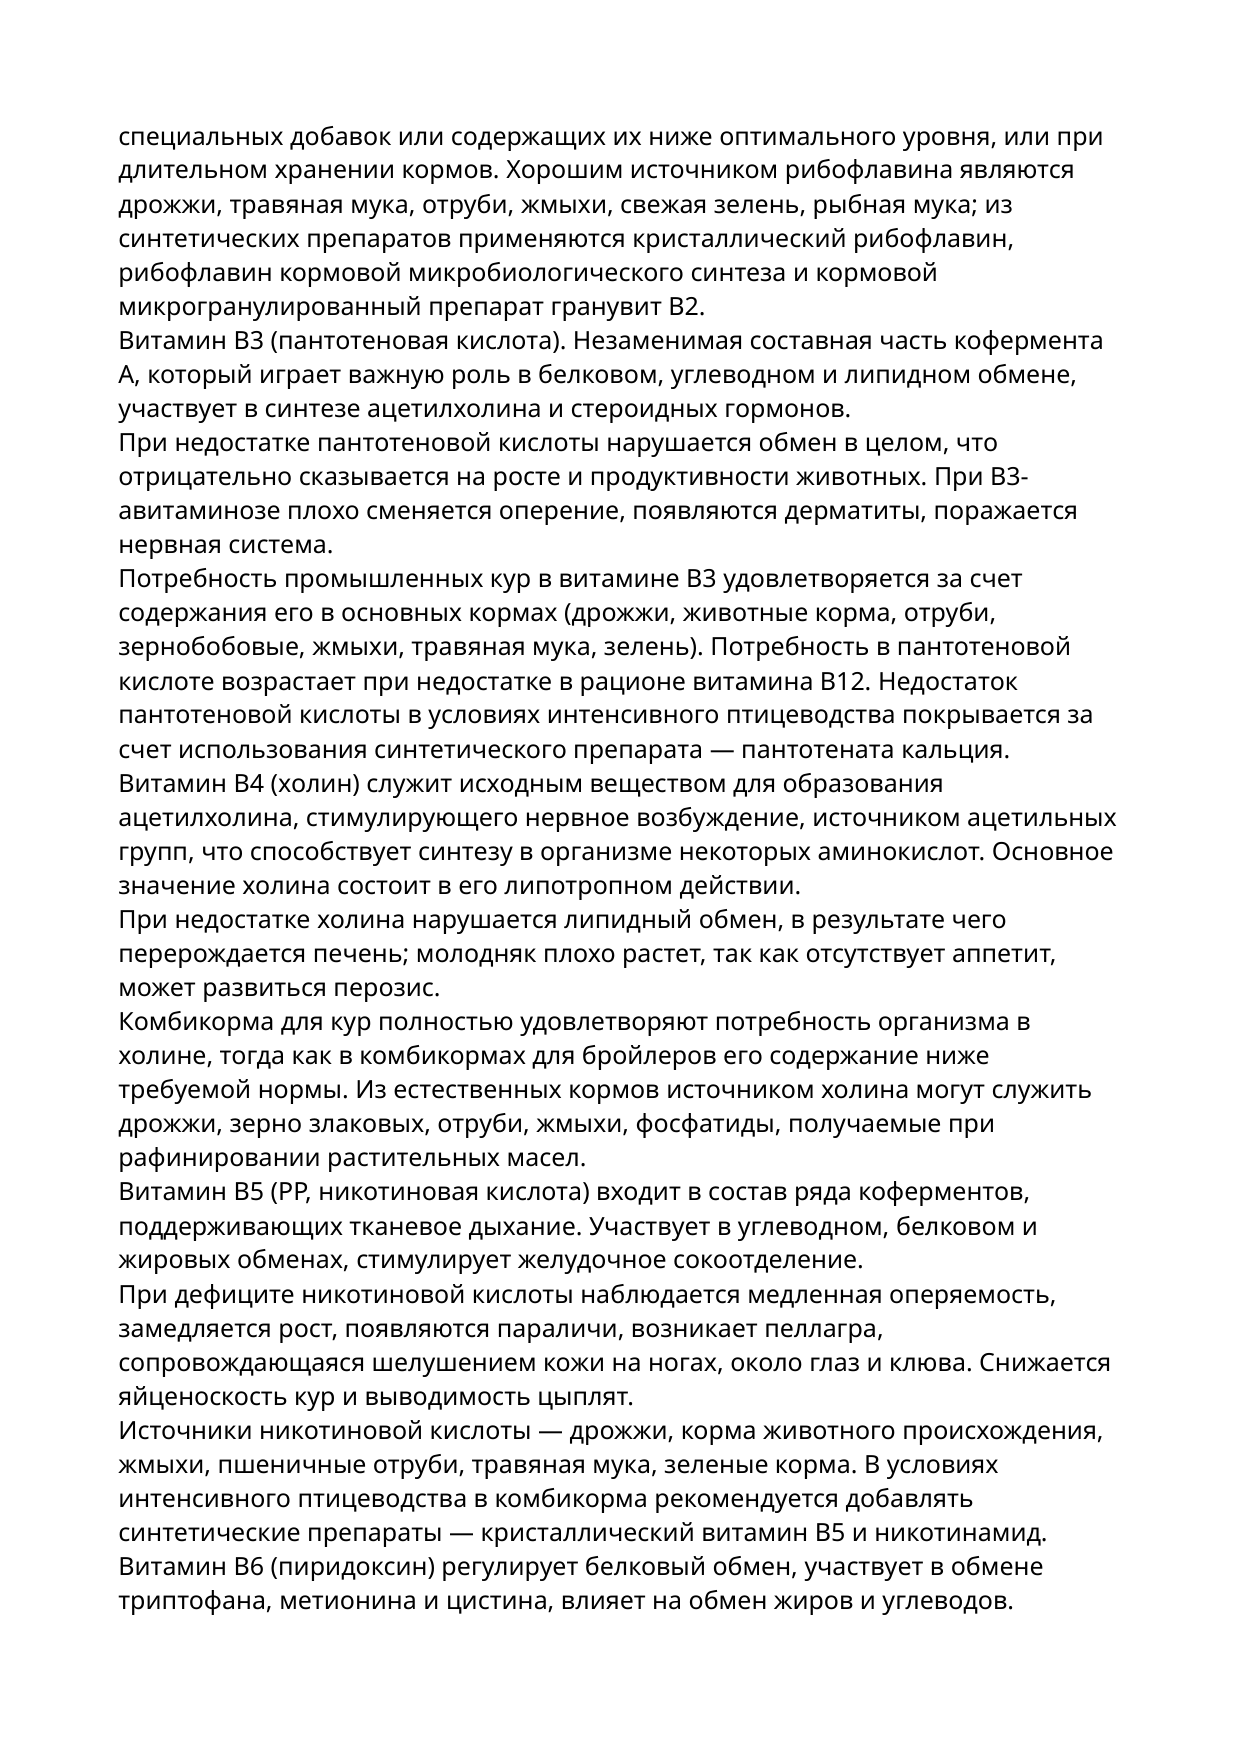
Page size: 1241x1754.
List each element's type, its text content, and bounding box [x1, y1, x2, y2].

text специальных добавок или содержащих их ниже оптимального уровня, или при длительном хранении кормов. Хорошим источником рибофлавина являются дрожжи, травяная мука, отруби, жмыхи, свежая зелень, рыбная мука; из синтетических препаратов применяются кристаллический рибофлавин, рибофлавин кормовой микробиологического синтеза и кормовой микрогранулированный препарат гранувит B2. Витамин B3 (пантотеновая кислота). Незаменимая составная часть кофермента А, который играет важную роль в белковом, углеводном и липидном обмене, участвует в синтезе ацетилхолина и стероидных гормонов. При недостатке пантотеновой кислоты нарушается обмен в целом, что отрицательно сказывается на росте и продуктивности животных. При В3-авитаминозе плохо сменяется оперение, появляются дерматиты, поражается нервная система. Потребность промышленных кур в витамине B3 удовлетворяется за счет содержания его в основных кормах (дрожжи, животные корма, отруби, зернобобовые, жмыхи, травяная мука, зелень). Потребность в пантотеновой кислоте возрастает при недостатке в рационе витамина B12. Недостаток пантотеновой кислоты в условиях интенсивного птицеводства покрывается за счет использования синтетического препарата — пантотената кальция. Витамин B4 (холин) служит исходным веществом для образования ацетилхолина, стимулирующего нервное возбуждение, источником ацетильных групп, что способствует синтезу в организме некоторых аминокислот. Основное значение холина состоит в его липотропном действии. При недостатке холина нарушается липидный обмен, в результате чего перерождается печень; молодняк плохо растет, так как отсутствует аппетит, может развиться перозис. Комбикорма для кур полностью удовлетворяют потребность организма в холине, тогда как в комбикормах для бройлеров его содержание ниже требуемой нормы. Из естественных кормов источником холина могут служить дрожжи, зерно злаковых, отруби, жмыхи, фосфатиды, получаемые при рафинировании растительных масел. Витамин B5 (РР, никотиновая кислота) входит в состав ряда коферментов, поддерживающих тканевое дыхание. Участвует в углеводном, белковом и жировых обменах, стимулирует желудочное сокоотделение. При дефиците никотиновой кислоты наблюдается медленная оперяемость, замедляется рост, появляются параличи, возникает пеллагра, сопровождающаяся шелушением кожи на ногах, около глаз и клюва. Снижается яйценоскость кур и выводимость цыплят. Источники никотиновой кислоты — дрожжи, корма животного происхождения, жмыхи, пшеничные отруби, травяная мука, зеленые корма. В условиях интенсивного птицеводства в комбикорма рекомендуется добавлять синтетические препараты — кристаллический витамин B5 и никотинамид. Витамин B6 (пиридоксин) регулирует белковый обмен, участвует в обмене триптофана, метионина и цистина, влияет на обмен жиров и углеводов. [118, 118, 1122, 1617]
